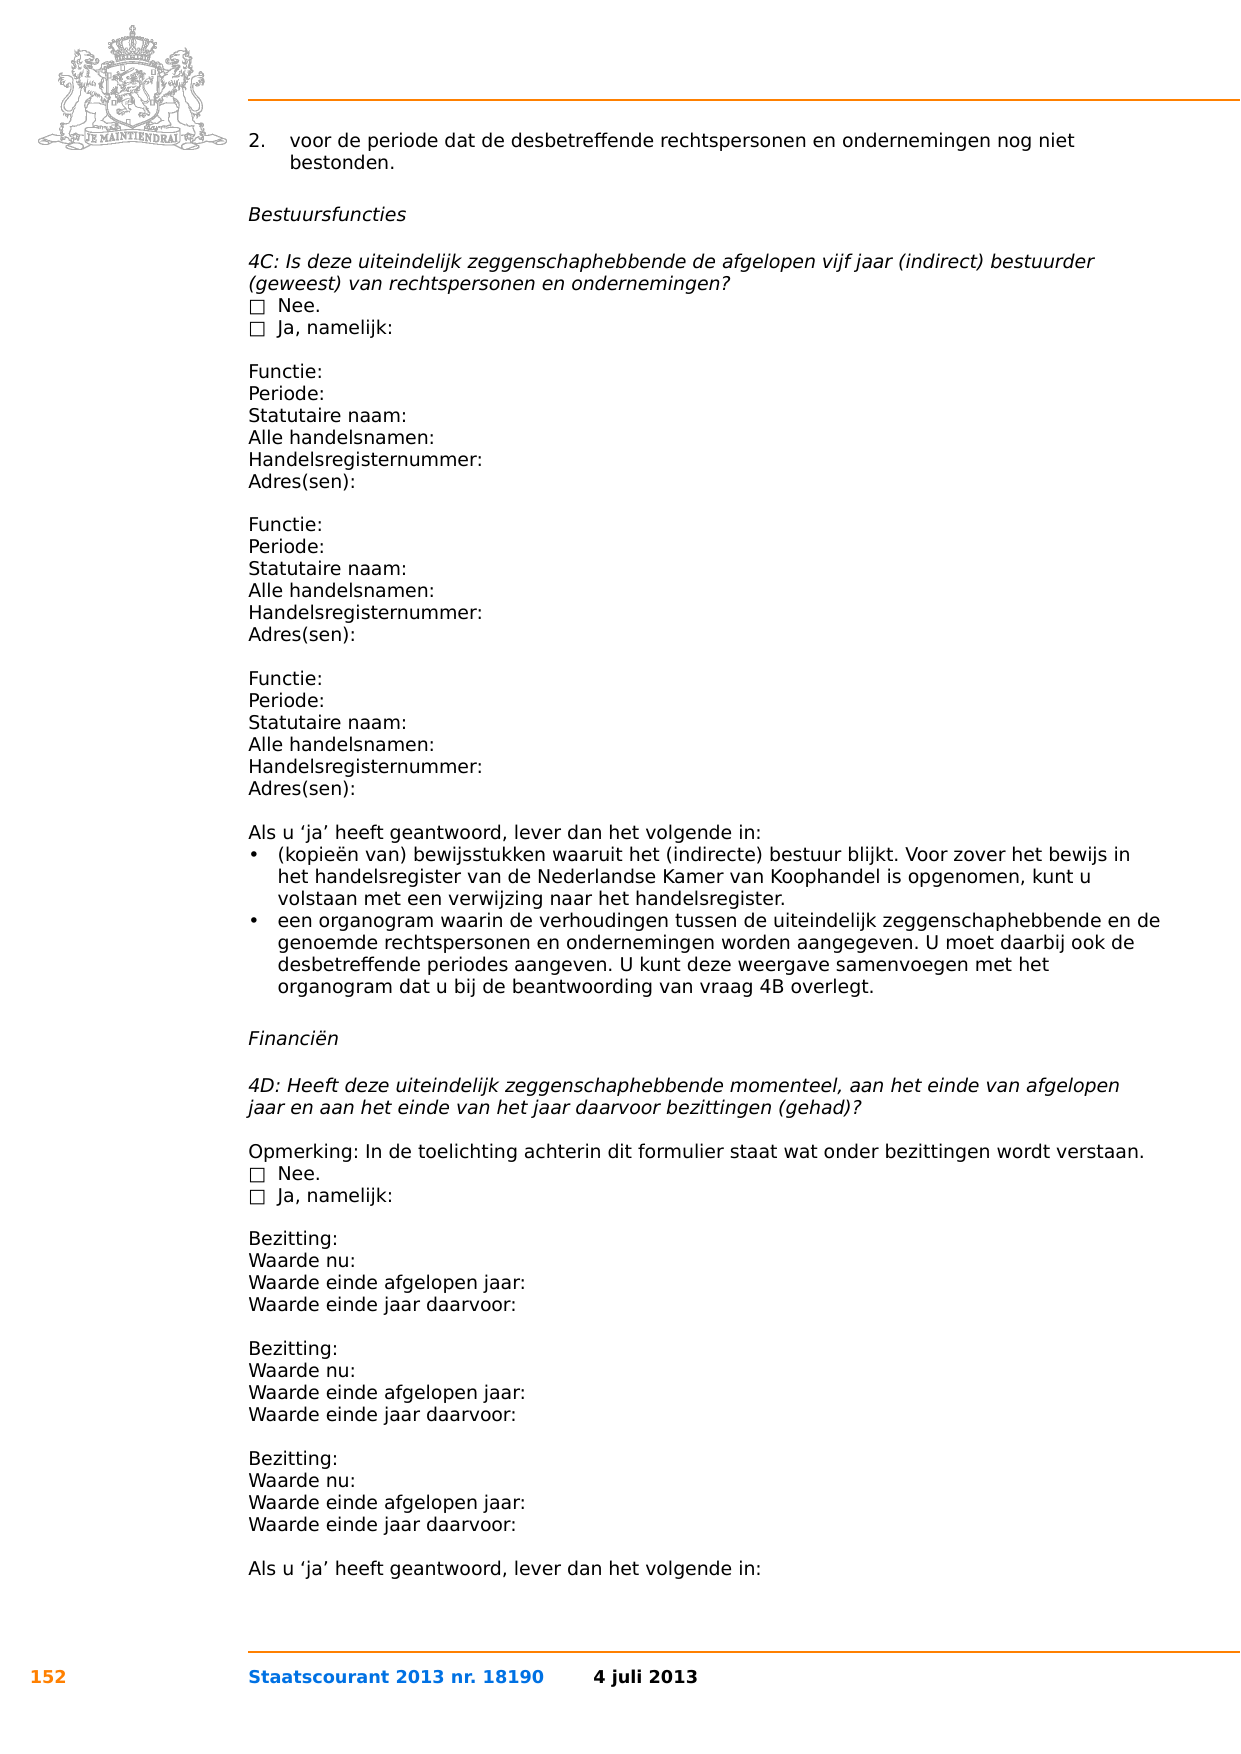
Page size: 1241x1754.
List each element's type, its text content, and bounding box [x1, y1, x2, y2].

text Alle handelsnamen: [248, 734, 1163, 756]
text Handelsregisternummer: [248, 448, 1163, 471]
text Waarde nu: [248, 1470, 1163, 1492]
subtitle 4D: Heeft deze uiteindelijk zeggenschaphebbende momenteel, aan het einde van afgelopen jaar en aan het einde van het jaar daarvoor bezittingen (gehad)? [248, 1075, 1163, 1119]
subtitle Bestuursfuncties [248, 204, 1163, 226]
text Periode: [248, 536, 1163, 558]
text Functie: [248, 361, 1163, 383]
text • (kopieën van) bewijsstukken waaruit het (indirecte) bestuur blijkt. Voor zover het bewijs in het handelsregister van de Nederlandse Kamer van Koophandel is opgenomen, kunt u volstaan met een verwijzing naar het handelsregister. [248, 844, 1163, 910]
text Waarde einde jaar daarvoor: [248, 1514, 1163, 1536]
text Alle handelsnamen: [248, 580, 1163, 602]
text Handelsregisternummer: [248, 602, 1163, 624]
text Statutaire naam: [248, 404, 1163, 427]
text Bezitting: [248, 1228, 1163, 1250]
text □ Ja, namelijk: [248, 317, 1163, 339]
text Waarde einde afgelopen jaar: [248, 1382, 1163, 1404]
text Opmerking: In de toelichting achterin dit formulier staat wat onder bezittingen wordt verstaan. [248, 1141, 1163, 1162]
text Statutaire naam: [248, 558, 1163, 580]
text Functie: [248, 668, 1163, 690]
text □ Nee. [248, 1162, 1163, 1184]
text Adres(sen): [248, 471, 1163, 492]
text Waarde nu: [248, 1360, 1163, 1382]
text Als u ‘ja’ heeft geantwoord, lever dan het volgende in: [248, 1558, 1163, 1580]
text Statutaire naam: [248, 712, 1163, 734]
text □ Ja, namelijk: [248, 1184, 1163, 1206]
text Handelsregisternummer: [248, 756, 1163, 778]
text Waarde einde jaar daarvoor: [248, 1404, 1163, 1426]
text Functie: [248, 514, 1163, 536]
text Periode: [248, 383, 1163, 404]
text Adres(sen): [248, 778, 1163, 800]
text Periode: [248, 690, 1163, 712]
text Waarde einde afgelopen jaar: [248, 1272, 1163, 1294]
text Bezitting: [248, 1338, 1163, 1360]
text Adres(sen): [248, 624, 1163, 646]
text Waarde nu: [248, 1250, 1163, 1272]
text Waarde einde afgelopen jaar: [248, 1492, 1163, 1514]
text 2. voor de periode dat de desbetreffende rechtspersonen en ondernemingen nog niet bestonden. [248, 130, 1163, 174]
text Als u ‘ja’ heeft geantwoord, lever dan het volgende in: [248, 822, 1163, 844]
text Waarde einde jaar daarvoor: [248, 1294, 1163, 1316]
subtitle Financiën [248, 1028, 1163, 1050]
text Alle handelsnamen: [248, 427, 1163, 448]
text Bezitting: [248, 1448, 1163, 1470]
text □ Nee. [248, 295, 1163, 317]
subtitle 4C: Is deze uiteindelijk zeggenschaphebbende de afgelopen vijf jaar (indirect) bestuurder (geweest) van rechtspersonen en ondernemingen? [248, 251, 1163, 295]
picture [38, 25, 227, 150]
text • een organogram waarin de verhoudingen tussen de uiteindelijk zeggenschaphebbende en de genoemde rechtspersonen en ondernemingen worden aangegeven. U moet daarbij ook de desbetreffende periodes aangeven. U kunt deze weergave samenvoegen met het organogram dat u bij de beantwoording van vraag 4B overlegt. [248, 910, 1163, 998]
